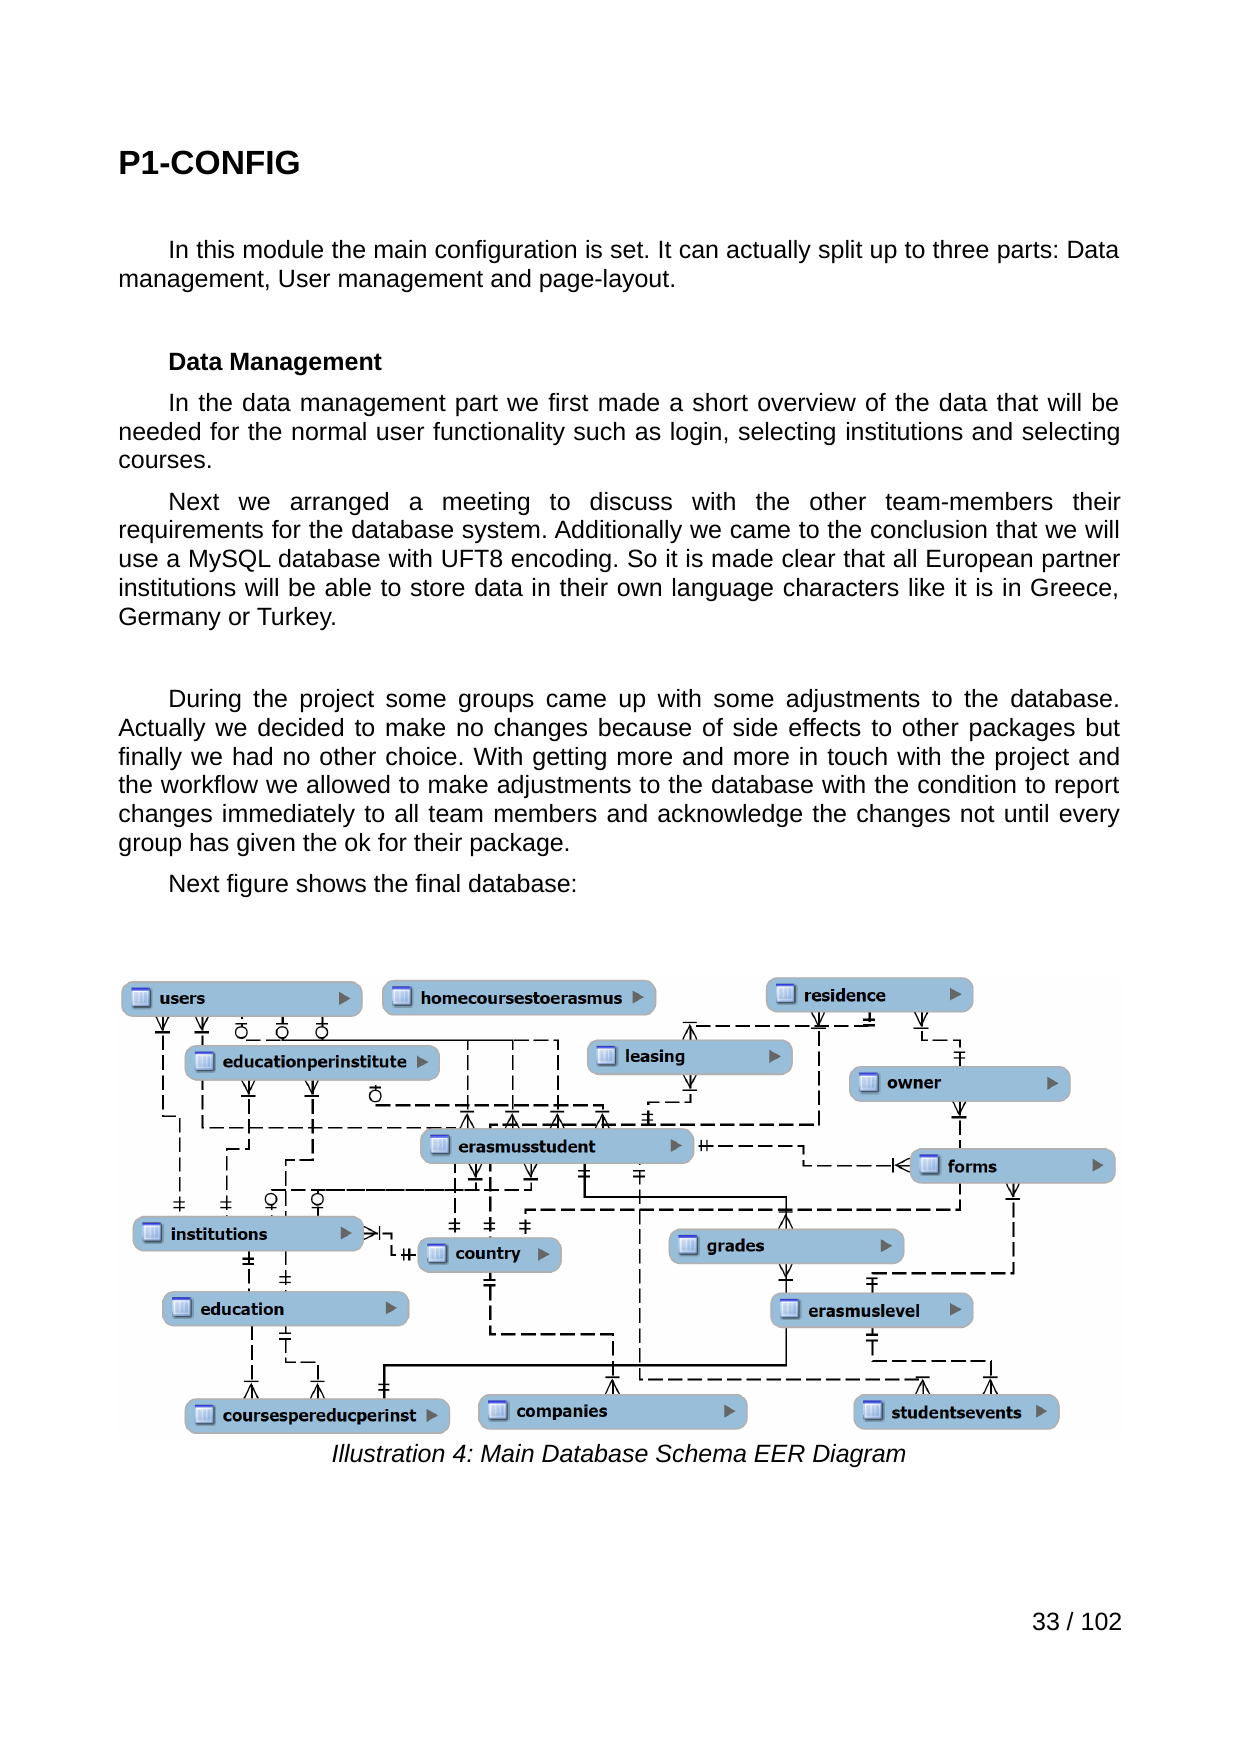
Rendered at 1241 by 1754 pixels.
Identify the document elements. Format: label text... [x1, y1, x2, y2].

text In this module the main configuration is set. It can actually split up to three parts: Data management, User management and page-layout. [118, 236, 1122, 293]
text Data Management [118, 347, 1122, 376]
picture [118, 977, 1123, 1439]
text Next figure shows the final database: [118, 869, 1122, 898]
text In the data management part we first made a short overview of the data that will be needed for the normal user functionality such as login, selecting institutions and selecting courses. [118, 388, 1122, 474]
subtitle P1-CONFIG [118, 143, 1122, 182]
text During the project some groups came up with some adjustments to the database. Actually we decided to make no changes because of side effects to other packages but finally we had no other choice. With getting more and more in touch with the project and the workflow we allowed to make adjustments to the database with the condition to report changes immediately to all team members and acknowledge the changes not until every group has given the ok for their package. [118, 684, 1122, 857]
text Illustration 4: Main Database Schema EER Diagram [118, 1439, 1122, 1467]
text Next we arranged a meeting to discuss with the other team-members their requirements for the database system. Additionally we came to the conclusion that we will use a MySQL database with UFT8 encoding. So it is made clear that all European partner institutions will be able to store data in their own language characters like it is in Greece, Germany or Turkey. [118, 487, 1122, 631]
